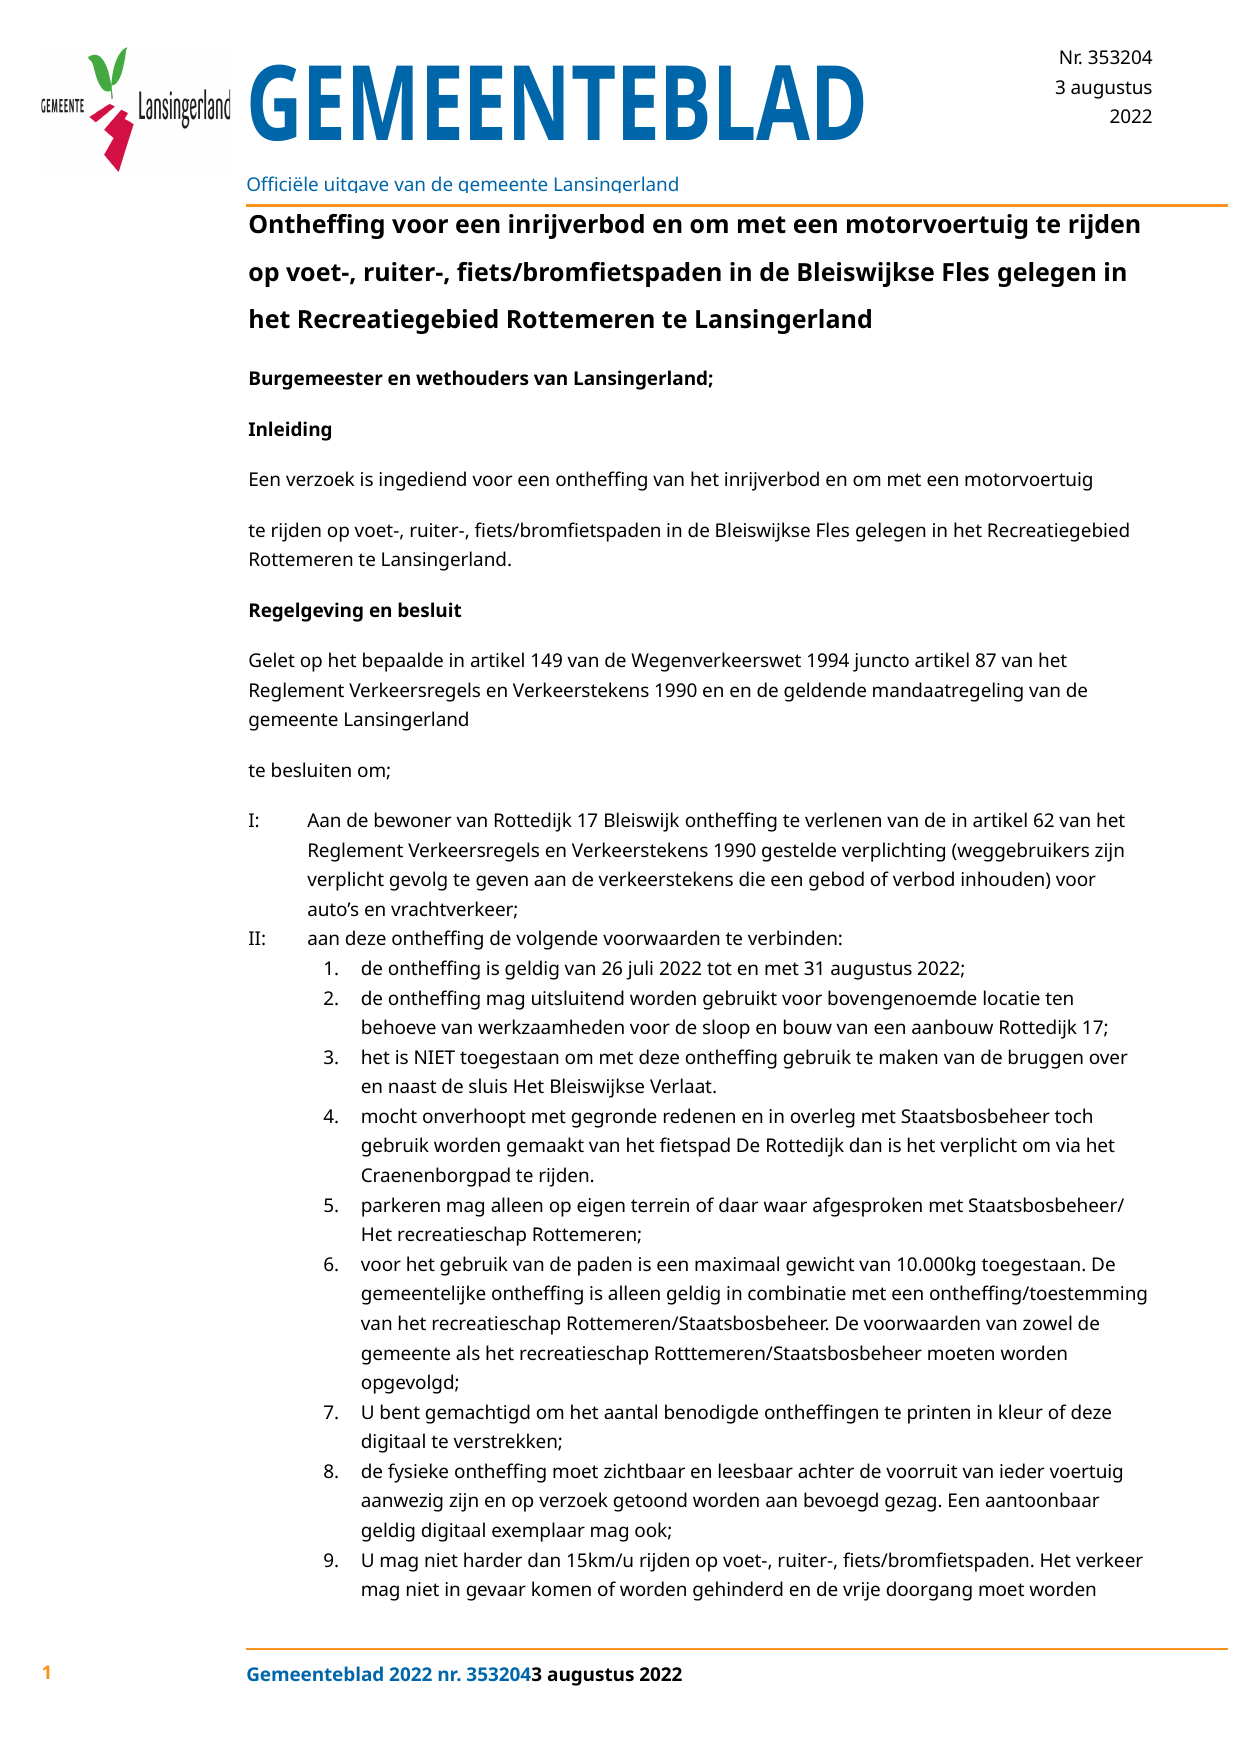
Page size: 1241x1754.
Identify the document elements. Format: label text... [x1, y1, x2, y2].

list de ontheffing mag uitsluitend worden gebruikt voor bovengenoemde locatie ten behoeve van werkzaamheden voor de sloop en bouw van een aanbouw Rottedijk 17; [323, 985, 1152, 1040]
list U mag niet harder dan 15km/u rijden op voet-, ruiter-, fiets/bromfietspaden. Het verkeer mag niet in gevaar komen of worden gehinderd en de vrije doorgang moet worden [323, 1547, 1152, 1602]
list de fysieke ontheffing moet zichtbaar en leesbaar achter de voorruit van ieder voertuig aanwezig zijn en op verzoek getoond worden aan bevoegd gezag. Een aantoonbaar geldig digitaal exemplaar mag ook; [323, 1458, 1152, 1543]
text Gelet op het bepaalde in artikel 149 van de Wegenverkeerswet 1994 juncto artikel 87 van het Reglement Verkeersregels en Verkeerstekens 1990 en en de geldende mandaatregeling van de gemeente Lansingerland [248, 647, 1152, 732]
text Regelgeving en besluit [248, 597, 1152, 622]
text Inleiding [248, 416, 1152, 442]
text te rijden op voet-, ruiter-, fiets/bromfietspaden in de Bleiswijkse Fles gelegen in het Recreatiegebied Rottemeren te Lansingerland. [248, 517, 1152, 572]
list voor het gebruik van de paden is een maximaal gewicht van 10.000kg toegestaan. De gemeentelijke ontheffing is alleen geldig in combinatie met een ontheffing/toestemming van het recreatieschap Rottemeren/Staatsbosbeheer. De voorwaarden van zowel de gemeente als het recreatieschap Rotttemeren/Staatsbosbeheer moeten worden opgevolgd; [323, 1251, 1152, 1395]
list parkeren mag alleen op eigen terrein of daar waar afgesproken met Staatsbosbeheer/ Het recreatieschap Rottemeren; [323, 1192, 1152, 1247]
text te besluiten om; [248, 757, 1152, 782]
text Ontheffing voor een inrijverbod en om met een motorvoertuig te rijden op voet-, ruiter-, fiets/bromfietspaden in de Bleiswijkse Fles gelegen in het Recreatiegebied Rottemeren te Lansingerland [248, 207, 1152, 336]
list mocht onverhoopt met gegronde redenen en in overleg met Staatsbosbeheer toch gebruik worden gemaakt van het fietspad De Rottedijk dan is het verplicht om via het Craenenborgpad te rijden. [323, 1103, 1152, 1188]
list het is NIET toegestaan om met deze ontheffing gebruik te maken van de bruggen over en naast de sluis Het Bleiswijkse Verlaat. [323, 1044, 1152, 1099]
list Aan de bewoner van Rottedijk 17 Bleiswijk ontheffing te verlenen van de in artikel 62 van het Reglement Verkeersregels en Verkeerstekens 1990 gestelde verplichting (weggebruikers zijn verplicht gevolg te geven aan de verkeerstekens die een gebod of verbod inhouden) voor auto’s en vrachtverkeer; [248, 807, 1152, 922]
list de ontheffing is geldig van 26 juli 2022 tot en met 31 augustus 2022; [323, 955, 1152, 981]
list aan deze ontheffing de volgende voorwaarden te verbinden: [248, 926, 1152, 951]
picture [41, 47, 231, 172]
list U bent gemachtigd om het aantal benodigde ontheffingen te printen in kleur of deze digitaal te verstrekken; [323, 1399, 1152, 1454]
text Een verzoek is ingediend voor een ontheffing van het inrijverbod en om met een motorvoertuig [248, 466, 1152, 492]
text Burgemeester en wethouders van Lansingerland; [248, 366, 1152, 391]
